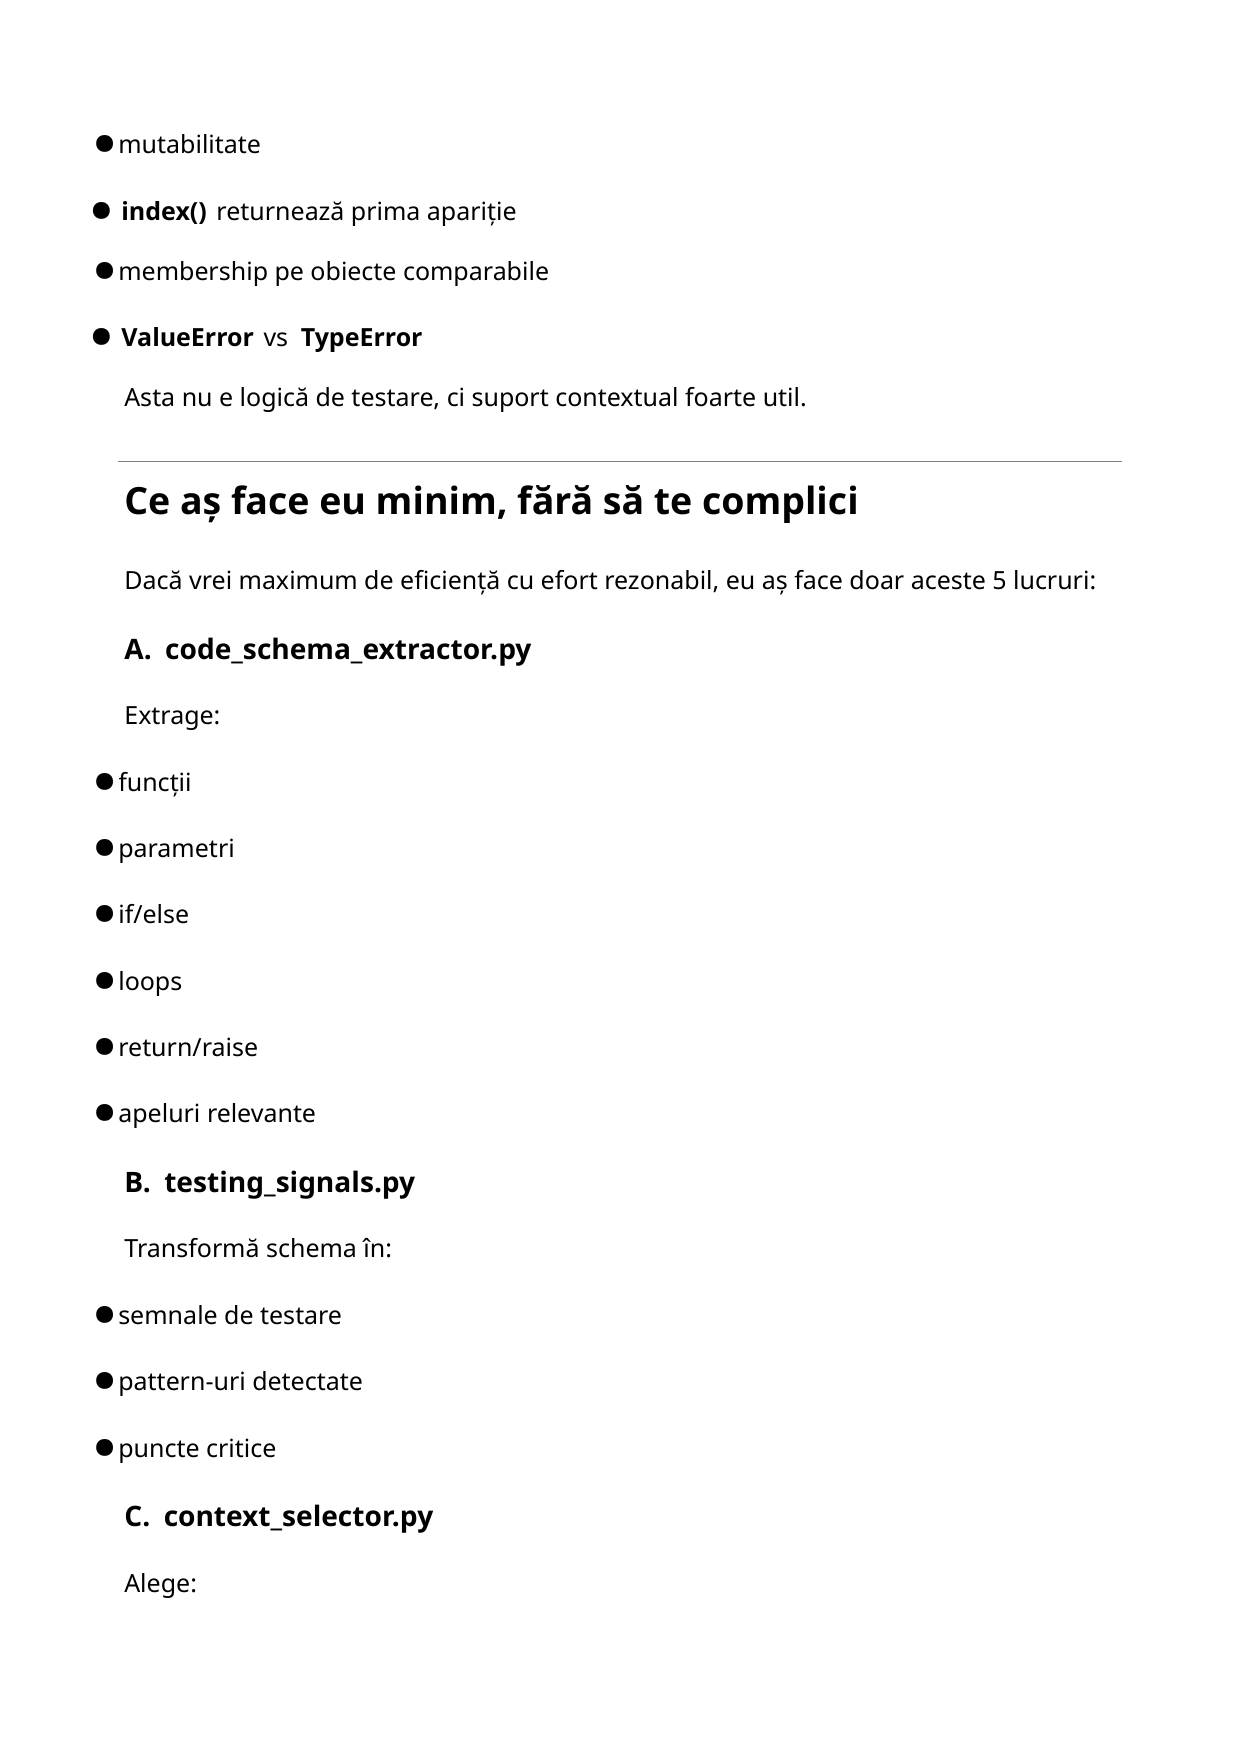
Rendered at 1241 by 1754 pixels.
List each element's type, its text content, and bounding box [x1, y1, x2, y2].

list index() returnează prima apariție [119, 187, 1122, 231]
text Asta nu e logică de testare, ci suport contextual foarte util. [119, 374, 1122, 420]
list if/else [119, 891, 1122, 934]
subtitle C. context_selector.py [119, 1491, 1122, 1538]
list mutabilitate [119, 122, 1122, 164]
list parametri [119, 824, 1122, 868]
list loops [119, 957, 1122, 1000]
text Dacă vrei maximum de eficiență cu efort rezonabil, eu aș face doar aceste 5 lucruri: [119, 557, 1122, 600]
list puncte critice [119, 1424, 1122, 1467]
list return/raise [119, 1024, 1122, 1067]
list funcții [119, 758, 1122, 801]
list apeluri relevante [119, 1090, 1122, 1133]
list pattern-uri detectate [119, 1358, 1122, 1401]
text Alege: [119, 1559, 1122, 1605]
subtitle B. testing_signals.py [119, 1156, 1122, 1204]
text Extrage: [119, 692, 1122, 735]
subtitle Ce aș face eu minim, fără să te complici [119, 470, 1122, 528]
text Transformă schema în: [119, 1225, 1122, 1268]
subtitle A. code_schema_extractor.py [119, 623, 1122, 671]
list semnale de testare [119, 1291, 1122, 1334]
list ValueError vs TypeError [119, 314, 1122, 357]
list membership pe obiecte comparabile [119, 248, 1122, 291]
